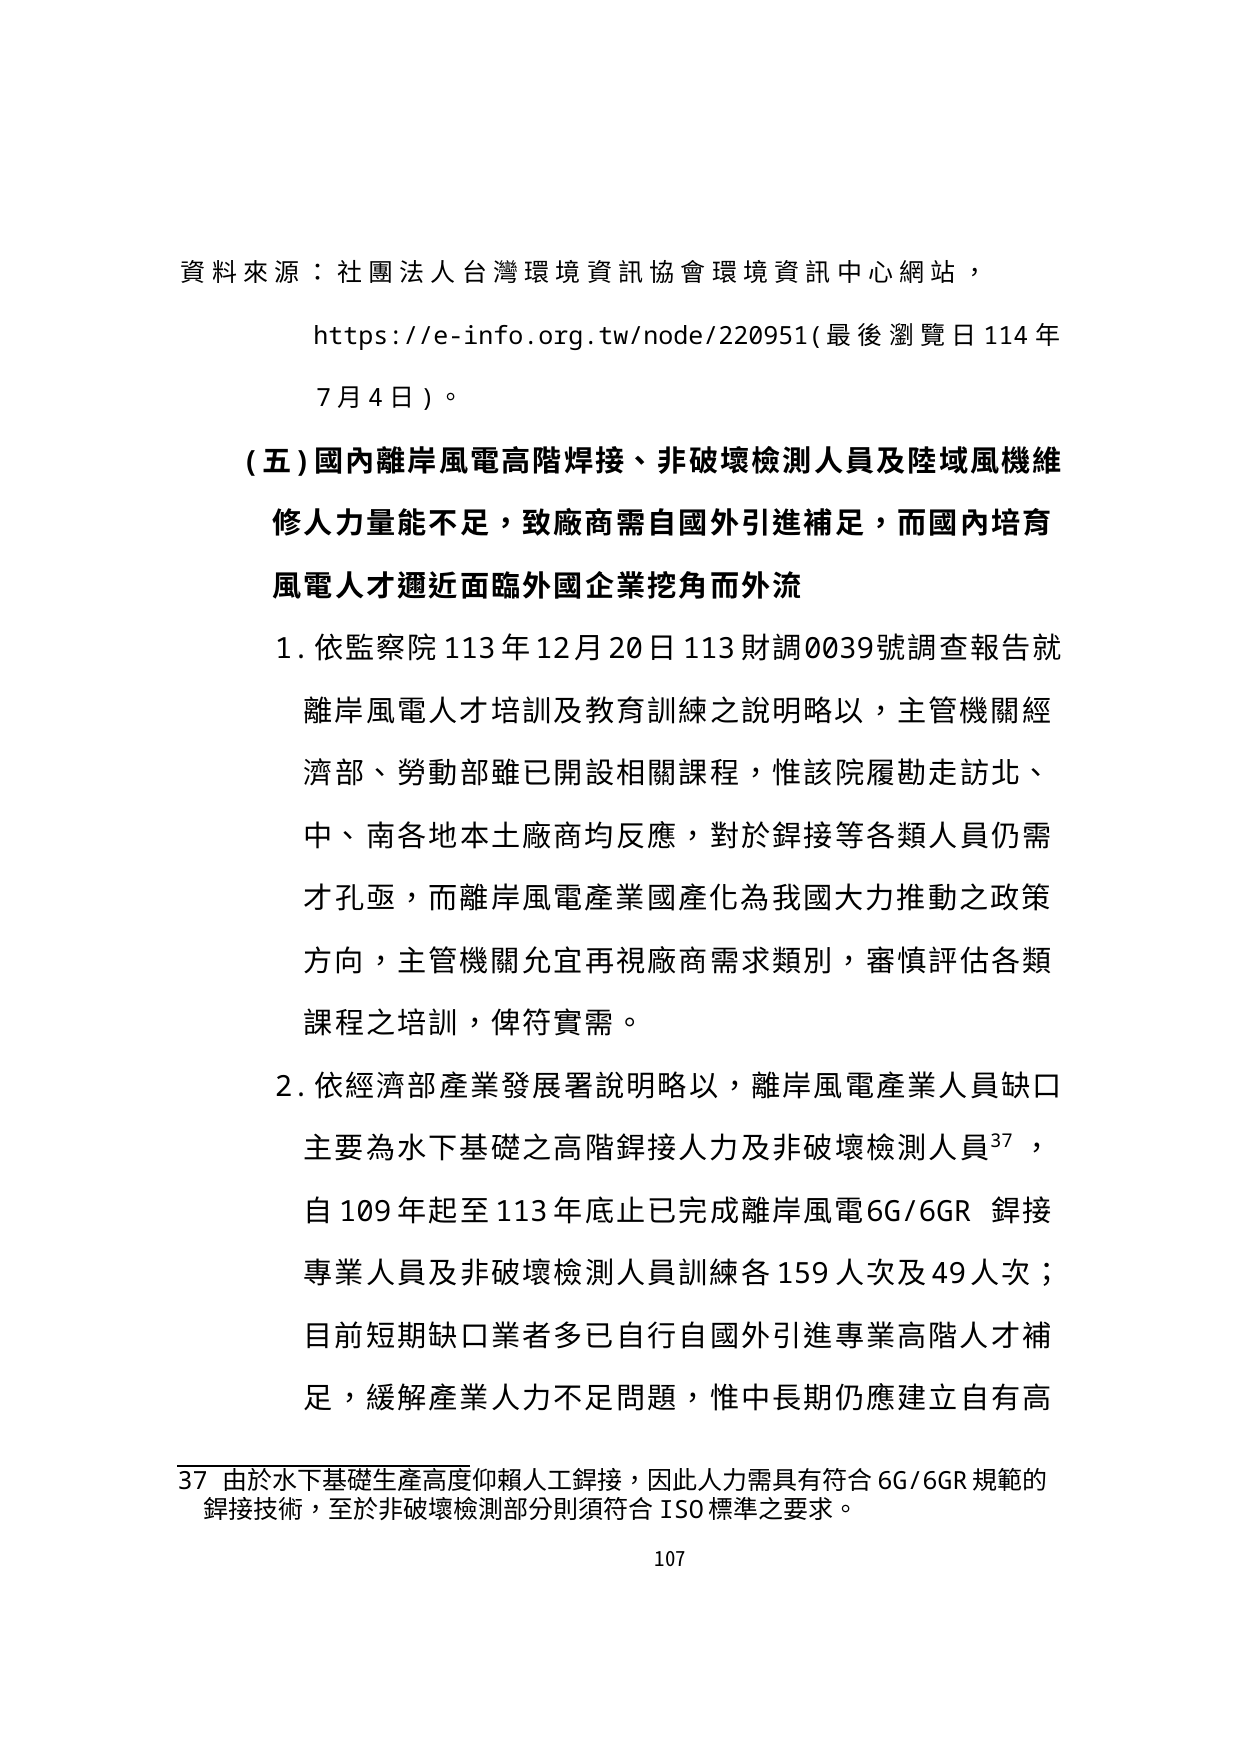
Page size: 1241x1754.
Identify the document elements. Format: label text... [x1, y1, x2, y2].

text 資料來源：社團法人台灣環境資訊協會環境資訊中心網站，https://e-info.org.tw/node/220951(最後瀏覽日114年7月4日)。 [177, 229, 1063, 417]
text 2.依經濟部產業發展署說明略以，離岸風電產業人員缺口主要為水下基礎之高階銲接人力及非破壞檢測人員，自109年起至113年底止已完成離岸風電6G/6GR 銲接專業人員及非破壞檢測人員訓練各159人次及49人次；目前短期缺口業者多已自行自國外引進專業高階人才補足，緩解產業人力不足問題，惟中長期仍應建立自有高 [266, 1042, 1063, 1417]
text (五)國內離岸風電高階焊接、非破壞檢測人員及陸域風機維修人力量能不足，致廠商需自國外引進補足，而國內培育風電人才邇近面臨外國企業挖角而外流 [236, 417, 1063, 604]
text 1.依監察院113年12月20日113財調0039號調查報告就離岸風電人才培訓及教育訓練之說明略以，主管機關經濟部、勞動部雖已開設相關課程，惟該院履勘走訪北、中、南各地本土廠商均反應，對於銲接等各類人員仍需才孔亟，而離岸風電產業國產化為我國大力推動之政策方向，主管機關允宜再視廠商需求類別，審慎評估各類課程之培訓，俾符實需。 [266, 604, 1063, 1042]
text 由於水下基礎生產高度仰賴人工銲接，因此人力需具有符合6G/6GR規範的銲接技術，至於非破壞檢測部分則須符合ISO標準之要求。 [177, 1466, 1063, 1525]
